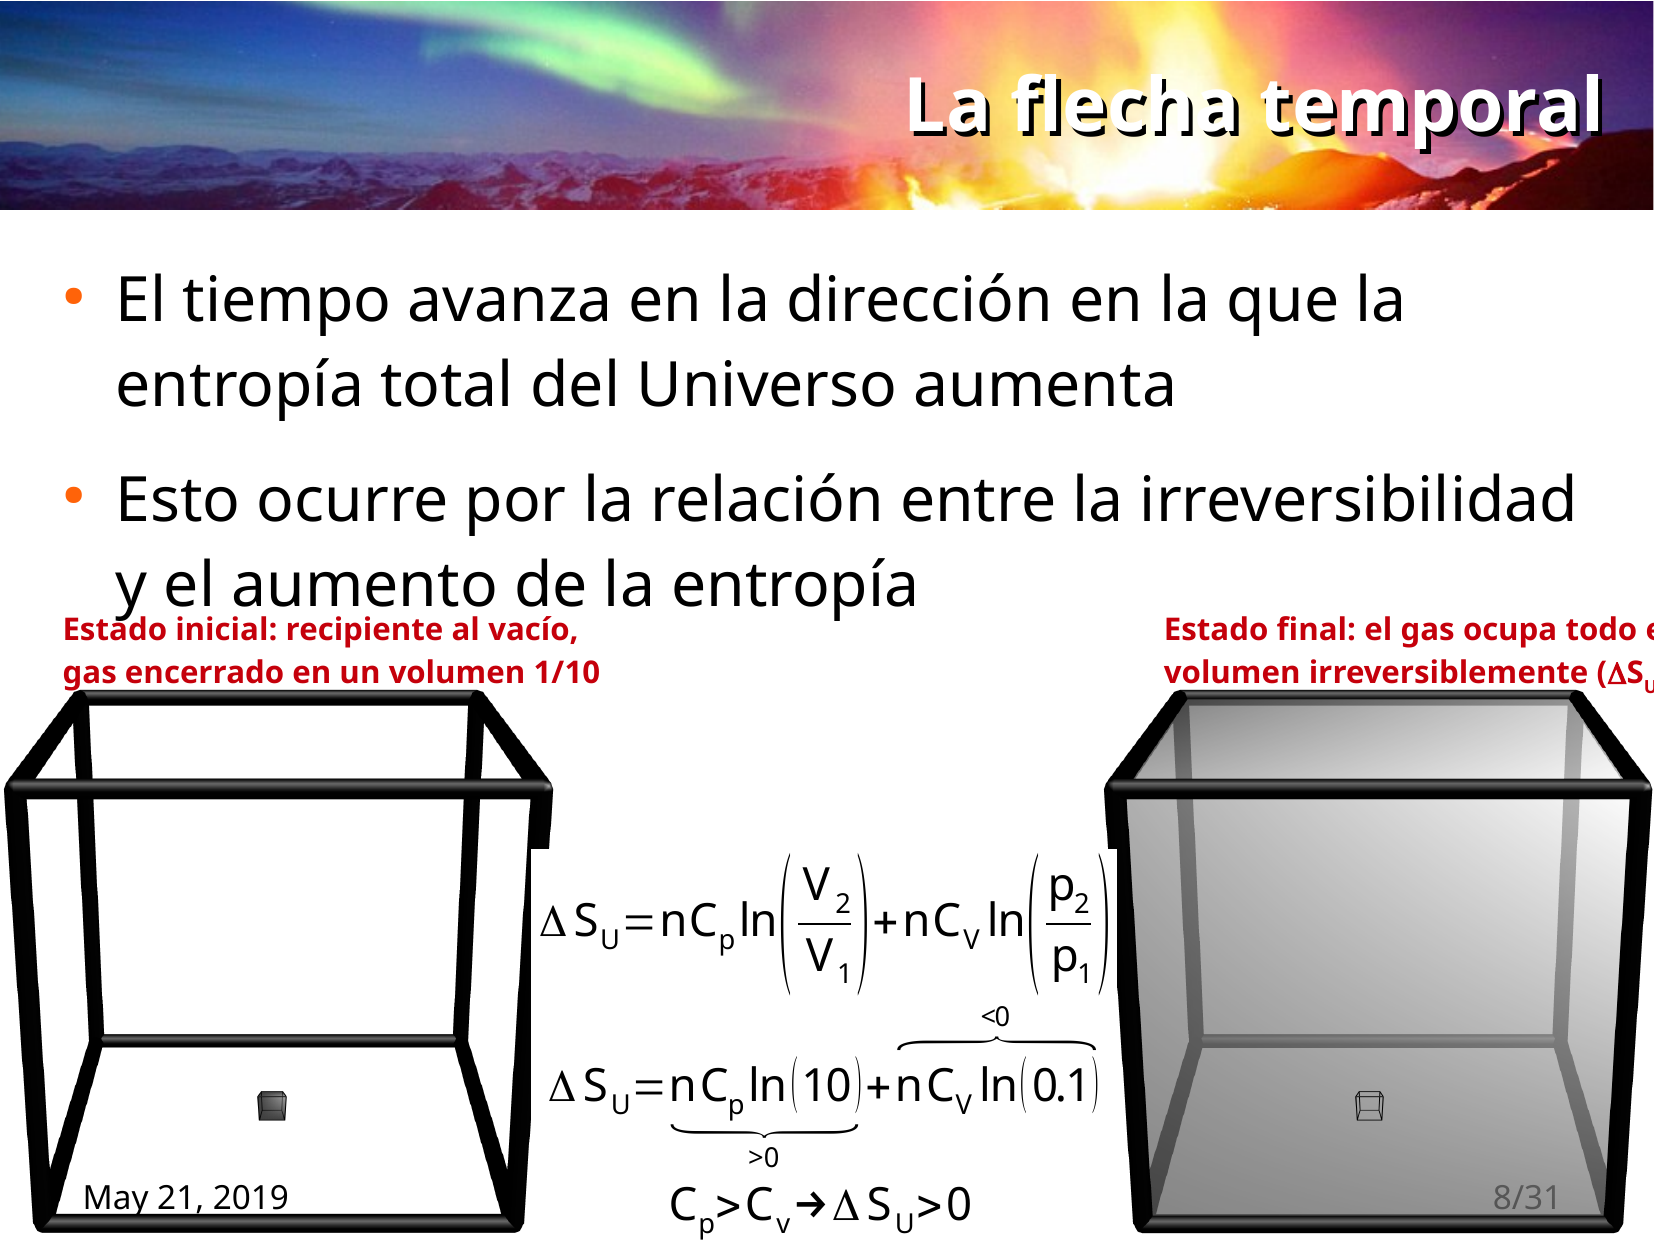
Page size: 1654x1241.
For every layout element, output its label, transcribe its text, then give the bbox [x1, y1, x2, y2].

text_box Estado inicial: recipiente al vacío, gas encerrado en un volumen 1/10 [48, 600, 541, 691]
picture [0, 1, 1654, 210]
chart [531, 849, 1118, 1241]
title La flecha temporal [45, 15, 1606, 191]
text_box Estado final: el gas ocupa todo el volumen irreversiblemente (DSU>0) [1149, 600, 1651, 698]
list El tiempo avanza en la dirección en la que la entropía total del Universo aumenta Esto ocurre por la relación entre la irreversibilidad y el aumento de la entropía [45, 255, 1606, 685]
